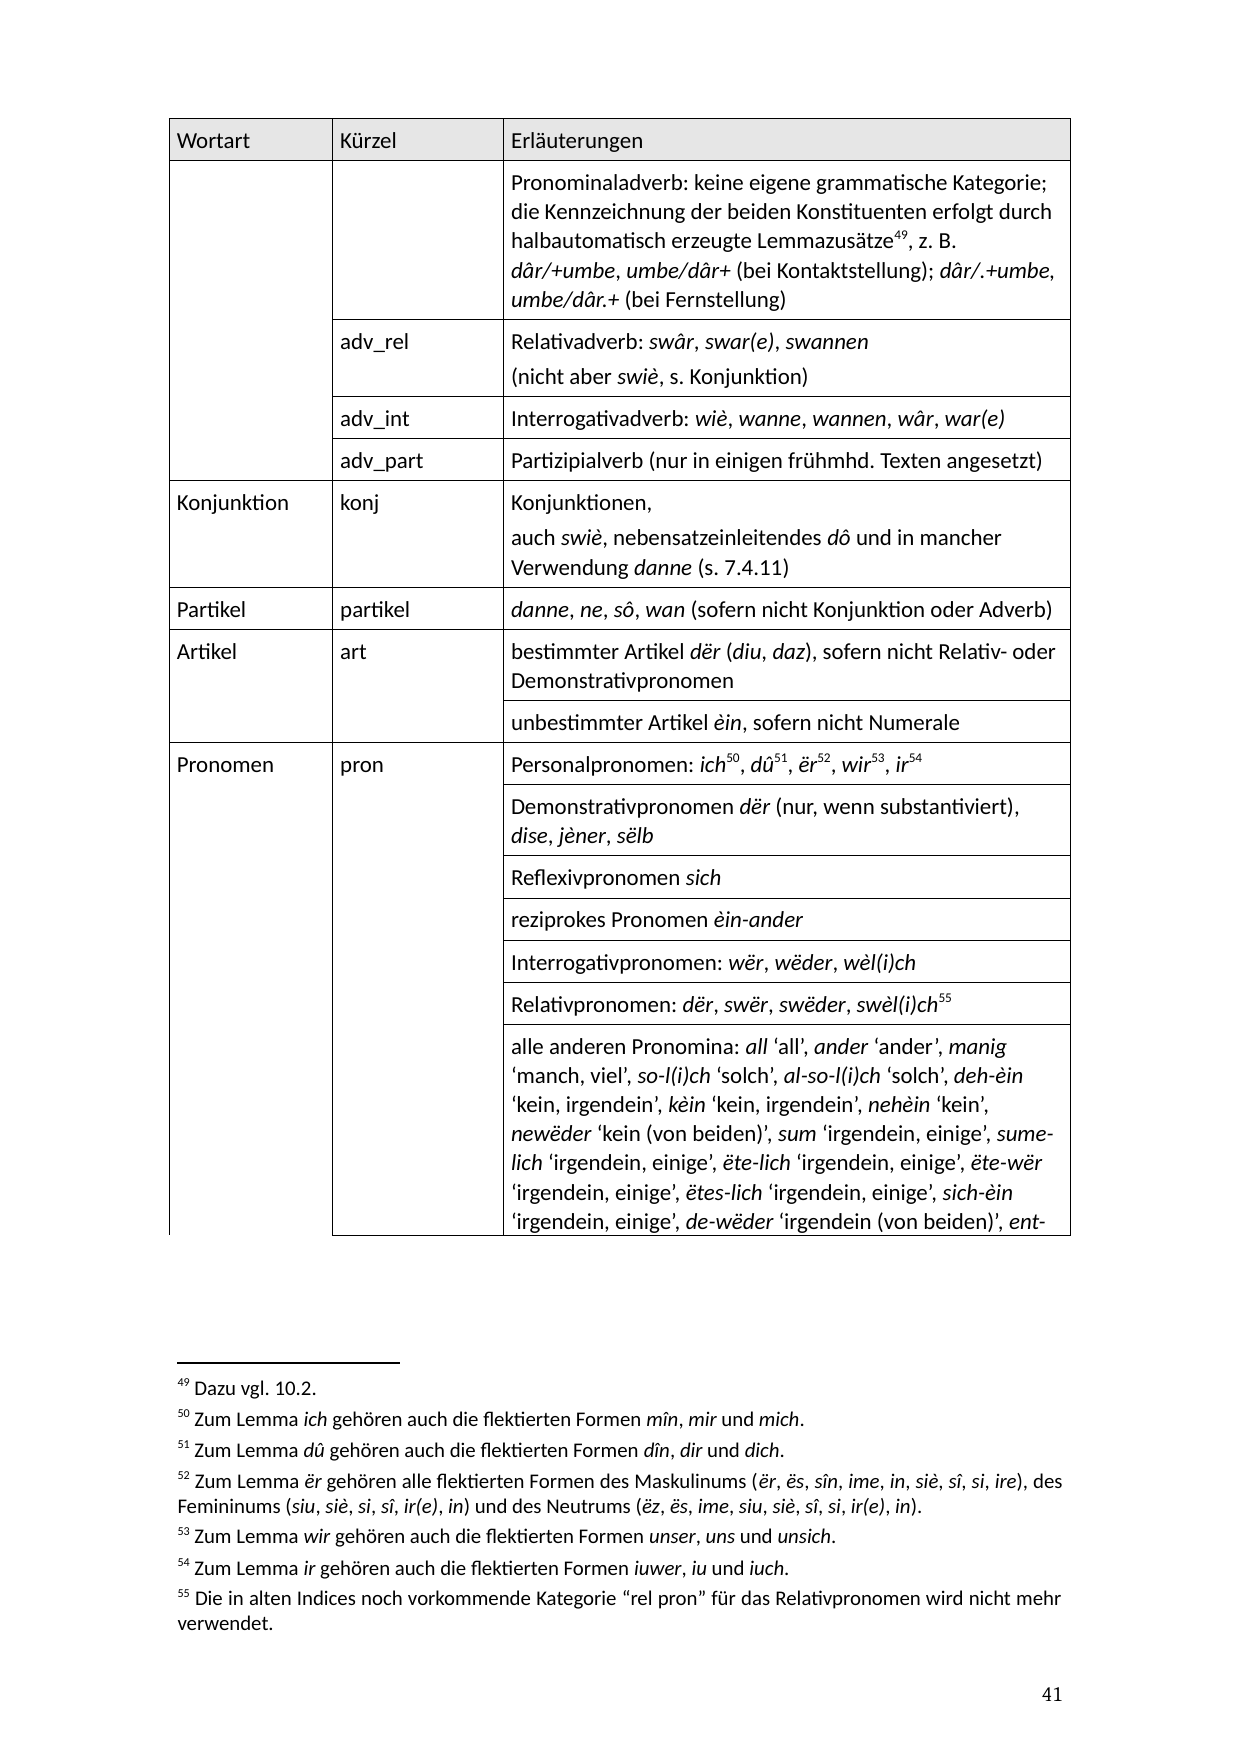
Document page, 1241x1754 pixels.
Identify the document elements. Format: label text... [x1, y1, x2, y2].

table_cell Pronomen [170, 743, 332, 784]
table_cell art [333, 630, 503, 700]
table_cell [170, 319, 332, 396]
table_cell [170, 855, 332, 897]
table_cell unbestimmter Artikel èin, sofern nicht Numerale [504, 701, 1070, 742]
table_cell Interrogativadverb: wiè, wanne, wannen, wâr, war(e) [504, 397, 1070, 438]
table_cell adv_part [333, 439, 503, 480]
table_cell Demonstrativpronomen dër (nur, wenn substantiviert), dise, jèner, sëlb [504, 785, 1070, 855]
table_cell Partikel [170, 588, 332, 629]
table_cell [333, 940, 503, 982]
table_cell [170, 161, 332, 319]
table_cell Artikel [170, 630, 332, 700]
table_cell [333, 855, 503, 897]
table_cell [333, 784, 503, 855]
table_cell Konjunktionen, auch swiè, nebensatzeinleitendes dô und in mancher Verwendung danne (s. 7.4.11) [504, 481, 1070, 587]
table_cell [170, 982, 332, 1024]
table_cell konj [333, 481, 503, 587]
table_cell Reflexivpronomen sich [504, 856, 1070, 897]
table_cell pron [333, 743, 503, 784]
table_cell bestimmter Artikel dër (diu, daz), sofern nicht Relativ- oder Demonstrativpronomen [504, 630, 1070, 700]
table_cell Interrogativpronomen: wër, wëder, wèl(i)ch [504, 941, 1070, 982]
table_cell [170, 396, 332, 438]
table_cell [170, 1024, 332, 1235]
table_header Wortart [170, 119, 332, 160]
table_cell [170, 438, 332, 480]
table_cell Pronominaladverb: keine eigene grammatische Kategorie; die Kennzeichnung der beiden Konstituenten erfolgt durch halbautomatisch erzeugte Lemmazusätze, z. B. dâr/+umbe, umbe/dâr+ (bei Kontaktstellung); dâr/.+umbe, umbe/dâr.+ (bei Fernstellung) [504, 161, 1070, 319]
table_header Kürzel [333, 119, 503, 160]
table_cell [170, 700, 332, 742]
table_cell Relativpronomen: dër, swër, swëder, swèl(i)ch [504, 983, 1070, 1024]
table_cell [333, 982, 503, 1024]
table_cell [333, 700, 503, 742]
table_cell adv_rel [333, 320, 503, 396]
table_cell alle anderen Pronomina: all ‘all’, ander ‘ander’, manig ‘manch, viel’, so-l(i)ch ‘solch’, al-so-l(i)ch ‘solch’, deh-èin ‘kein, irgendein’, kèin ‘kein, irgendein’, nehèin ‘kein’, newëder ‘kein (von beiden)’, sum ‘irgendein, einige’, sume-lich ‘irgendein, einige’, ëte-lich ‘irgendein, einige’, ëte-wër ‘irgendein, einige’, ëtes-lich ‘irgendein, einige’, sich-èin ‘irgendein, einige’, de-wëder ‘irgendein (von beiden)’, ent- [504, 1025, 1070, 1235]
table_cell danne, ne, sô, wan (sofern nicht Konjunktion oder Adverb) [504, 588, 1070, 629]
table_cell Partizipialverb (nur in einigen frühmhd. Texten angesetzt) [504, 439, 1070, 480]
table_cell reziprokes Pronomen èin-ander [504, 899, 1070, 939]
table_cell [170, 898, 332, 939]
table_cell Konjunktion [170, 481, 332, 587]
table_cell [333, 161, 503, 319]
table_cell partikel [333, 588, 503, 629]
table_cell Relativadverb: swâr, swar(e), swannen (nicht aber swiè, s. Konjunktion) [504, 320, 1070, 396]
table_cell [333, 1024, 503, 1235]
table_cell adv_int [333, 397, 503, 438]
table_cell [333, 898, 503, 939]
table_cell [170, 940, 332, 982]
table_cell Personalpronomen: ich, dû, ër, wir, ir [504, 743, 1070, 784]
table_cell [170, 784, 332, 855]
table_header Erläuterungen [504, 119, 1070, 160]
